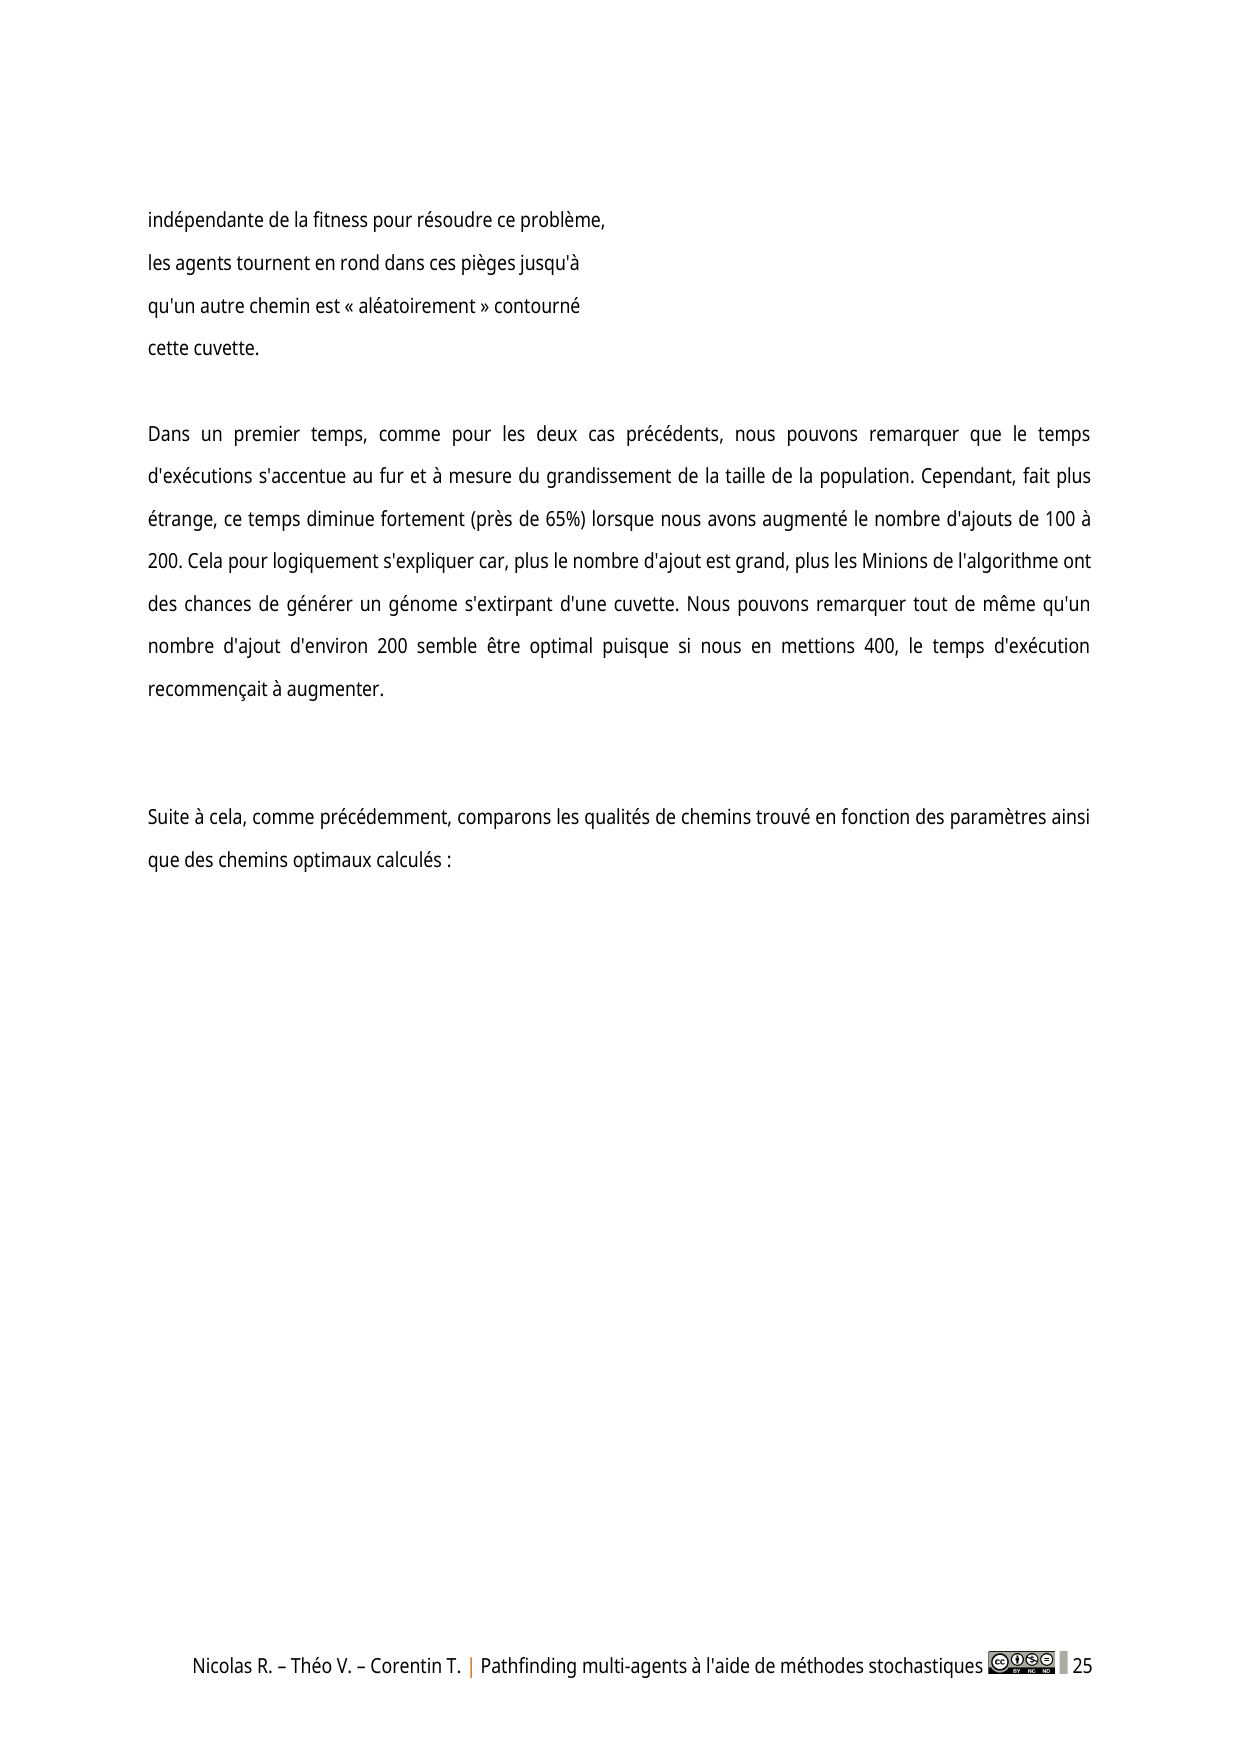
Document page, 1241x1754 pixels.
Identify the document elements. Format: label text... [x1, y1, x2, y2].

picture [988, 1651, 1055, 1674]
text indépendante de la fitness pour résoudre ce problème, [148, 206, 1092, 234]
text Suite à cela, comme précédemment, comparons les qualités de chemins trouvé en fonction des paramètres ainsi que des chemins optimaux calculés : [148, 802, 1092, 873]
text Dans un premier temps, comme pour les deux cas précédents, nous pouvons remarquer que le temps d'exécutions s'accentue au fur et à mesure du grandissement de la taille de la population. Cependant, fait plus étrange, ce temps diminue fortement (près de 65%) lorsque nous avons augmenté le nombre d'ajouts de 100 à 200. Cela pour logiquement s'expliquer car, plus le nombre d'ajout est grand, plus les Minions de l'algorithme ont des chances de générer un génome s'extirpant d'une cuvette. Nous pouvons remarquer tout de même qu'un nombre d'ajout d'environ 200 semble être optimal puisque si nous en mettions 400, le temps d'exécution recommençait à augmenter. [148, 419, 1092, 703]
text les agents tournent en rond dans ces pièges jusqu'à [148, 248, 1092, 277]
text cette cuvette. [148, 333, 1092, 362]
picture [1059, 1651, 1068, 1674]
text qu'un autre chemin est « aléatoirement » contourné [148, 291, 1092, 319]
